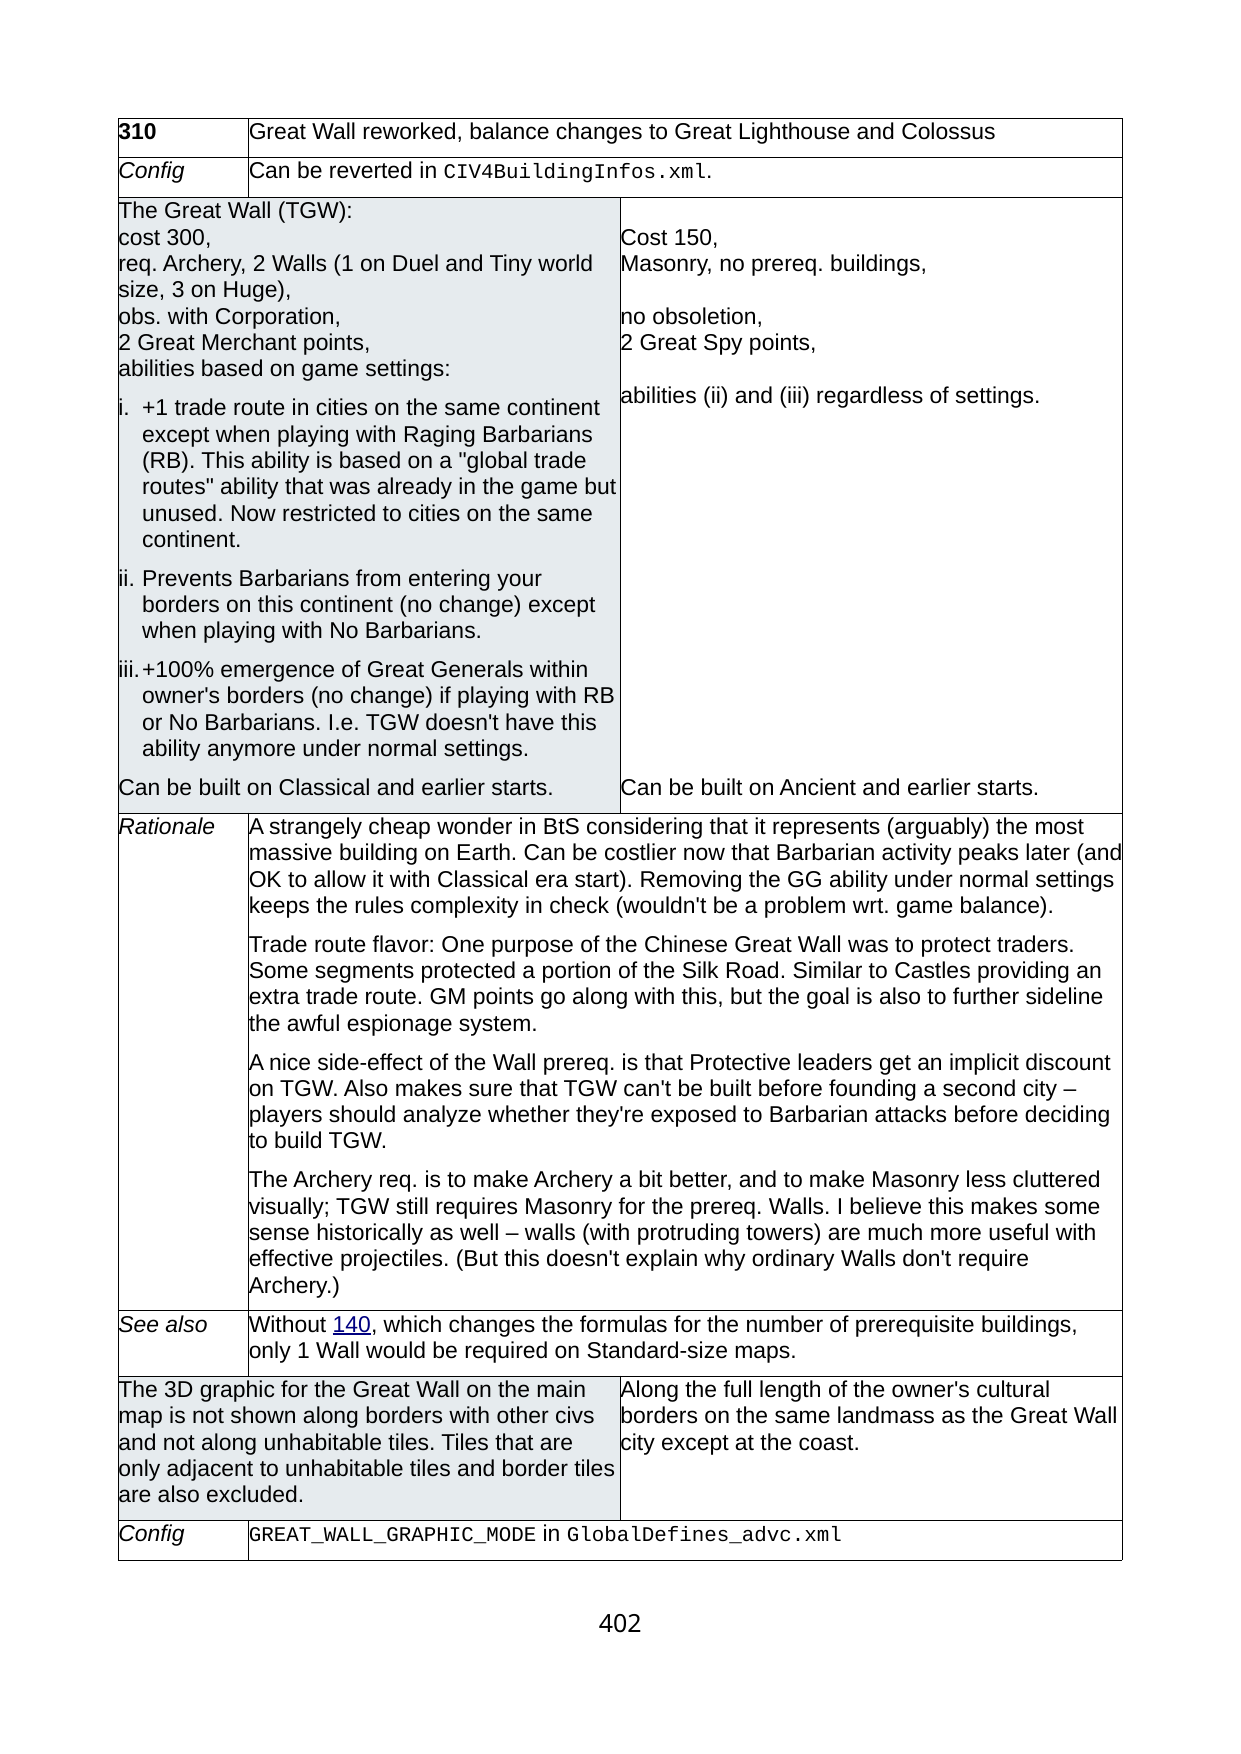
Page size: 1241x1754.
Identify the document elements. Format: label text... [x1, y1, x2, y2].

table_cell GREAT_WALL_GRAPHIC_MODE in GlobalDefines_advc.xml [249, 1521, 1122, 1560]
table_cell Along the full length of the owner's cultural borders on the same landmass as the Great Wall city except at the coast. [621, 1377, 1122, 1520]
table_cell A strangely cheap wonder in BtS considering that it represents (arguably) the most massive building on Earth. Can be costlier now that Barbarian activity peaks later (and OK to allow it with Classical era start). Removing the GG ability under normal settings keeps the rules complexity in check (wouldn't be a problem wrt. game balance). Trade route flavor: One purpose of the Chinese Great Wall was to protect traders. Some segments protected a portion of the Silk Road. Similar to Castles providing an extra trade route. GM points go along with this, but the goal is also to further sideline the awful espionage system. A nice side-effect of the Wall prereq. is that Protective leaders get an implicit discount on TGW. Also makes sure that TGW can't be built before founding a second city – players should analyze whether they're exposed to Barbarian attacks before deciding to build TGW. The Archery req. is to make Archery a bit better, and to make Masonry less cluttered visually; TGW still requires Masonry for the prereq. Walls. I believe this makes some sense historically as well – walls (with protruding towers) are much more useful with effective projectiles. (But this doesn't explain why ordinary Walls don't require Archery.) [249, 814, 1122, 1310]
table_cell The Great Wall (TGW): cost 300, req. Archery, 2 Walls (1 on Duel and Tiny world size, 3 on Huge), obs. with Corporation, 2 Great Merchant points, abilities based on game settings: +1 trade route in cities on the same continent except when playing with Raging Barbarians (RB). This ability is based on a "global trade routes" ability that was already in the game but unused. Now restricted to cities on the same continent. Prevents Barbarians from entering your borders on this continent (no change) except when playing with No Barbarians. +100% emergence of Great Generals within owner's borders (no change) if playing with RB or No Barbarians. I.e. TGW doesn't have this ability anymore under normal settings. Can be built on Classical and earlier starts. [119, 198, 620, 813]
table_cell Config [119, 158, 248, 197]
table_cell Rationale [119, 814, 248, 1310]
table_cell Cost 150, Masonry, no prereq. buildings, no obsoletion, 2 Great Spy points, abilities (ii) and (iii) regardless of settings. Can be built on Ancient and earlier starts. [621, 198, 1122, 813]
table_cell Great Wall reworked, balance changes to Great Lighthouse and Colossus [249, 119, 1122, 157]
table_cell Can be reverted in CIV4BuildingInfos.xml. [249, 158, 1122, 197]
table_cell See also [119, 1311, 248, 1376]
table_cell Config [119, 1521, 248, 1560]
table_cell Without 140, which changes the formulas for the number of prerequisite buildings, only 1 Wall would be required on Standard-size maps. [249, 1311, 1122, 1376]
table_cell The 3D graphic for the Great Wall on the main map is not shown along borders with other civs and not along unhabitable tiles. Tiles that are only adjacent to unhabitable tiles and border tiles are also excluded. [119, 1377, 620, 1520]
table_cell 310 [119, 119, 248, 157]
